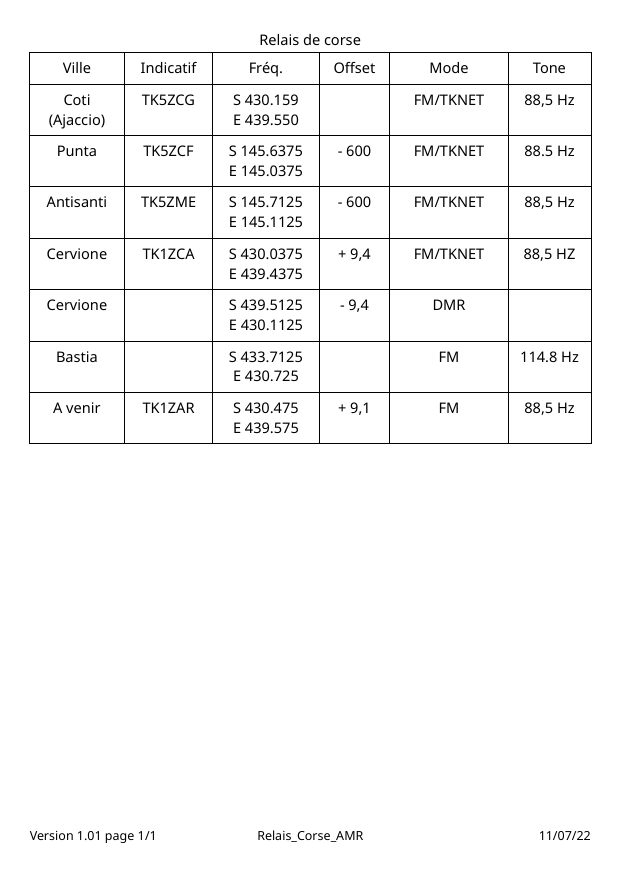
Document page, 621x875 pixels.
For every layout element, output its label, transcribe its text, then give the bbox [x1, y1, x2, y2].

table_cell - 9,4 [320, 290, 389, 341]
table_header Tone [509, 53, 591, 84]
table_cell - 600 [320, 187, 389, 238]
table_cell 88,5 HZ [509, 239, 591, 289]
table_cell DMR [390, 290, 508, 341]
table_cell [125, 290, 212, 341]
table_header Fréq. [213, 53, 319, 84]
text Relais de corse [29, 29, 591, 49]
table_header Indicatif [125, 53, 212, 84]
table_cell 88,5 Hz [509, 187, 591, 238]
table_cell [125, 342, 212, 392]
table_cell A venir [30, 393, 124, 443]
table_cell + 9,1 [320, 393, 389, 443]
table_cell S 430.159 E 439.550 [213, 85, 319, 135]
table_cell 88,5 Hz [509, 85, 591, 135]
table_cell Punta [30, 136, 124, 186]
table_cell 88.5 Hz [509, 136, 591, 186]
table_cell [320, 342, 389, 392]
table_cell S 430.0375 E 439.4375 [213, 239, 319, 289]
table_cell FM/TKNET [390, 136, 508, 186]
table_header Mode [390, 53, 508, 84]
table_cell [509, 290, 591, 341]
table_cell Cervione [30, 239, 124, 289]
table_cell S 430.475 E 439.575 [213, 393, 319, 443]
table_cell S 439.5125 E 430.1125 [213, 290, 319, 341]
table_cell [320, 85, 389, 135]
table_cell TK1ZCA [125, 239, 212, 289]
table_cell TK5ZME [125, 187, 212, 238]
table_cell FM/TKNET [390, 239, 508, 289]
table_cell TK5ZCG [125, 85, 212, 135]
table_cell S 145.7125 E 145.1125 [213, 187, 319, 238]
table_cell FM [390, 342, 508, 392]
table_cell 114.8 Hz [509, 342, 591, 392]
table_cell + 9,4 [320, 239, 389, 289]
table_cell Antisanti [30, 187, 124, 238]
table_cell TK5ZCF [125, 136, 212, 186]
table_header Offset [320, 53, 389, 84]
table_cell S 145.6375 E 145.0375 [213, 136, 319, 186]
table_cell FM [390, 393, 508, 443]
table_cell S 433.7125 E 430.725 [213, 342, 319, 392]
table_cell - 600 [320, 136, 389, 186]
table_cell FM/TKNET [390, 85, 508, 135]
table_cell Coti (Ajaccio) [30, 85, 124, 135]
table_cell 88,5 Hz [509, 393, 591, 443]
table_cell Cervione [30, 290, 124, 341]
table_cell Bastia [30, 342, 124, 392]
table_header Ville [30, 53, 124, 84]
table_cell TK1ZAR [125, 393, 212, 443]
table_cell FM/TKNET [390, 187, 508, 238]
